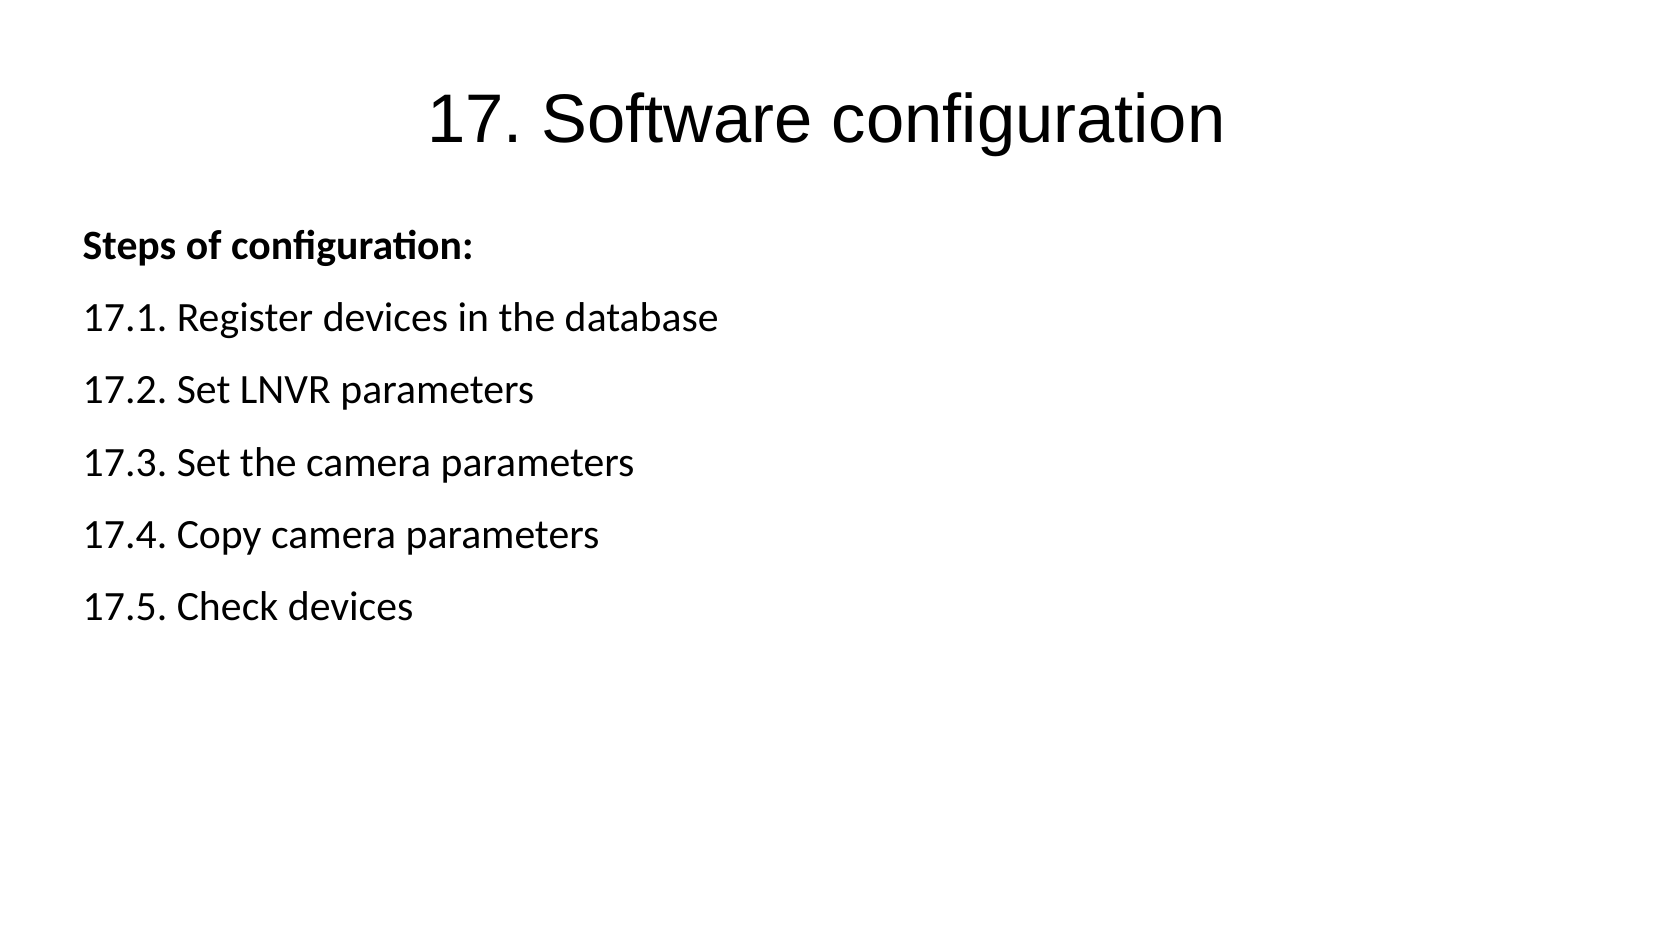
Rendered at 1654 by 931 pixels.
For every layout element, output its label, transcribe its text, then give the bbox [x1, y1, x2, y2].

title 17. Software configuration [82, 73, 1571, 157]
subtitle Steps of configuration: 17.1. Register devices in the database 17.2. Set LNVR parameters 17.3. Set the camera parameters 17.4. Copy camera parameters 17.5. Check devices [82, 217, 1571, 637]
